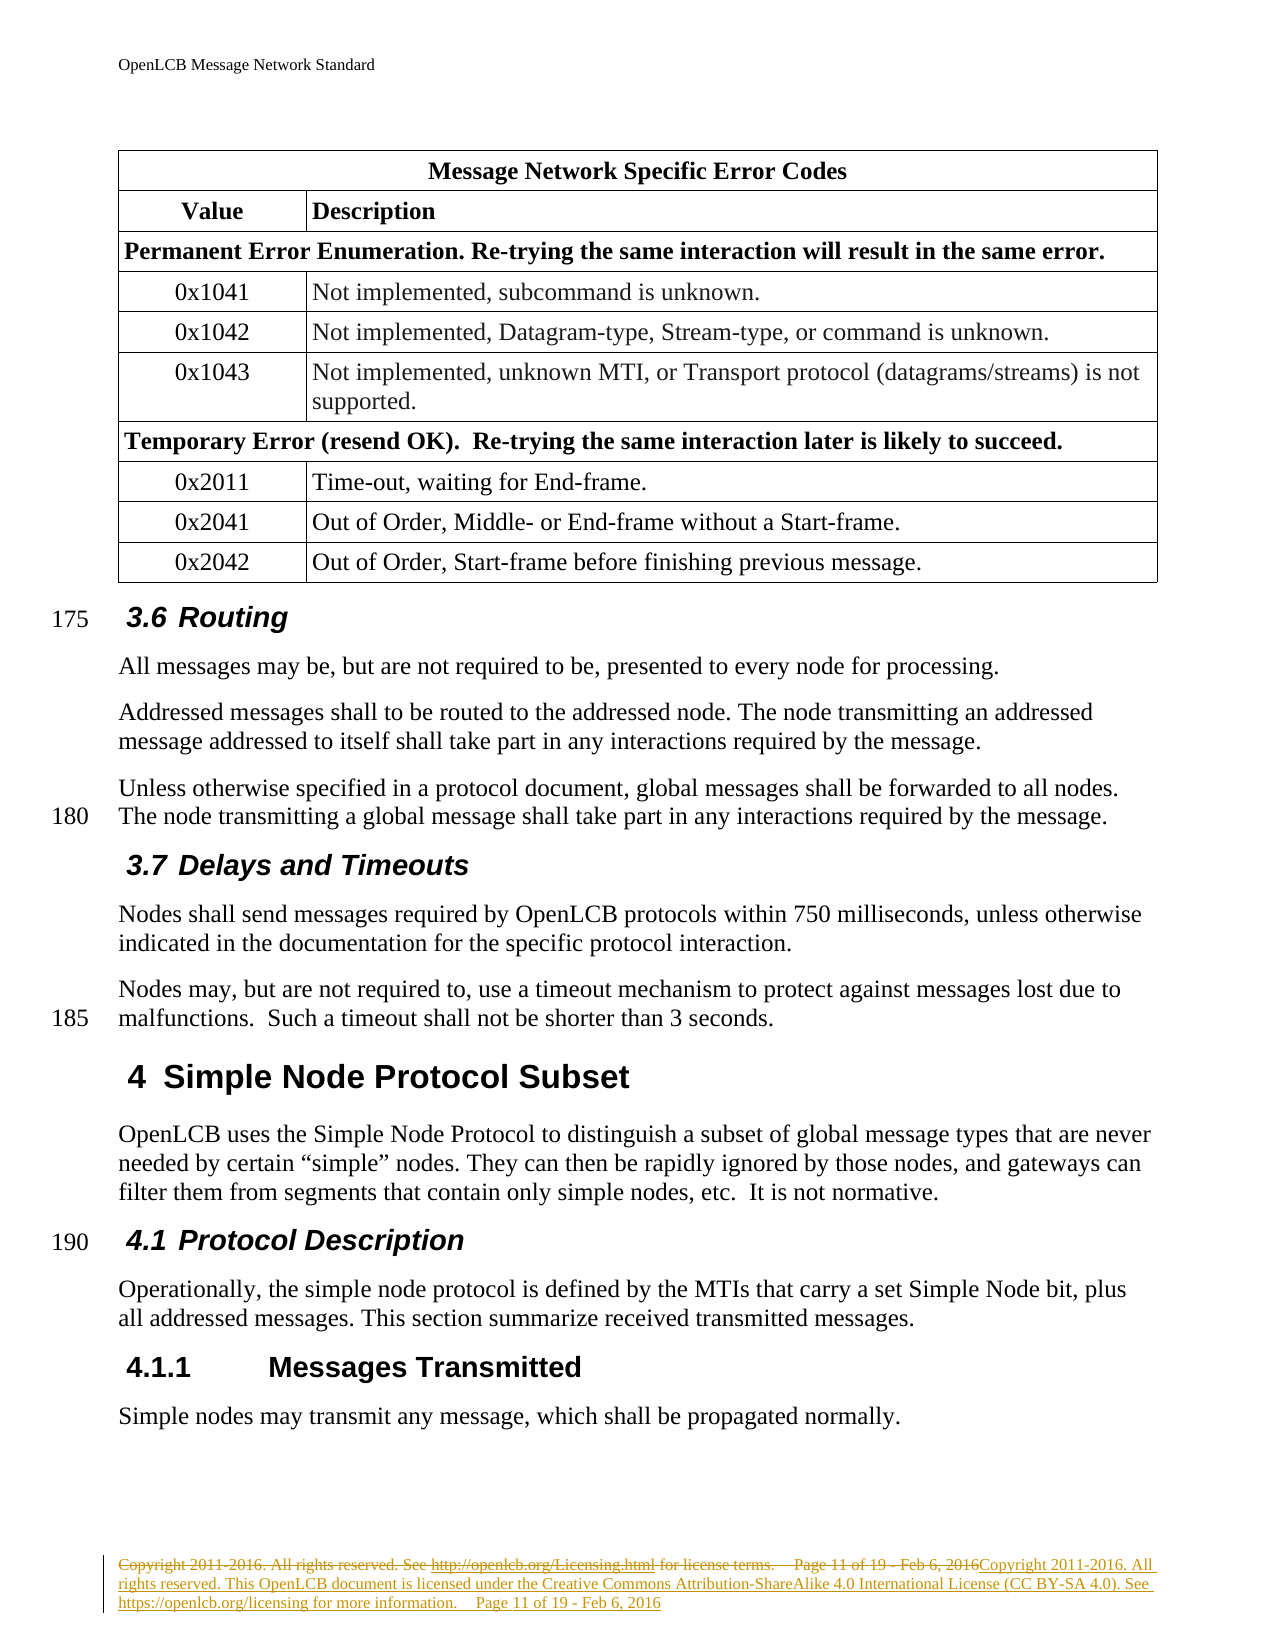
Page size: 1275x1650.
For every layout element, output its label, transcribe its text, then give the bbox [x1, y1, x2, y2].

text Unless otherwise specified in a protocol document, global messages shall be forwarded to all nodes. The node transmitting a global message shall take part in any interactions required by the message. [118, 773, 1157, 830]
table_cell Time-out, waiting for End-frame. [307, 462, 1157, 501]
table_cell 0x2042 [119, 543, 306, 582]
text Addressed messages shall to be routed to the addressed node. The node transmitting an addressed message addressed to itself shall take part in any interactions required by the message. [118, 697, 1157, 755]
table_cell Temporary Error (resend OK). Re-trying the same interaction later is likely to succeed. [119, 422, 1157, 461]
table_cell Description [307, 191, 1157, 231]
text Nodes shall send messages required by OpenLCB protocols within 750 milliseconds, unless otherwise indicated in the documentation for the specific protocol interaction. [118, 899, 1157, 957]
subtitle Routing [118, 600, 1157, 633]
subtitle Simple Node Protocol Subset [118, 1057, 1157, 1095]
text Simple nodes may transmit any message, which shall be propagated normally. [118, 1401, 1157, 1429]
subtitle Protocol Description [118, 1223, 1157, 1257]
table_cell 0x1041 [119, 272, 306, 311]
text All messages may be, but are not required to be, presented to every node for processing. [118, 651, 1157, 680]
table_cell 0x2041 [119, 502, 306, 542]
table_cell Not implemented, Datagram-type, Stream-type, or command is unknown. [307, 312, 1157, 352]
table_cell 0x2011 [119, 462, 306, 501]
table_cell Permanent Error Enumeration. Re-trying the same interaction will result in the same error. [119, 232, 1157, 271]
text Operationally, the simple node protocol is defined by the MTIs that carry a set Simple Node bit, plus all addressed messages. This section summarize received transmitted messages. [118, 1274, 1157, 1332]
table_cell 0x1043 [119, 353, 306, 421]
text OpenLCB uses the Simple Node Protocol to distinguish a subset of global message types that are never needed by certain “simple” nodes. They can then be rapidly ignored by those nodes, and gateways can filter them from segments that contain only simple nodes, etc. It is not normative. [118, 1119, 1157, 1205]
table_cell Out of Order, Start-frame before finishing previous message. [307, 543, 1157, 582]
table_cell 0x1042 [119, 312, 306, 352]
table_cell Value [119, 191, 306, 231]
table_cell Not implemented, unknown MTI, or Transport protocol (datagrams/streams) is not supported. [307, 353, 1157, 421]
subtitle Delays and Timeouts [118, 848, 1157, 881]
table_cell Not implemented, subcommand is unknown. [307, 272, 1157, 311]
text Nodes may, but are not required to, use a timeout mechanism to protect against messages lost due to malfunctions. Such a timeout shall not be shorter than 3 seconds. [118, 974, 1157, 1032]
table_cell Out of Order, Middle- or End-frame without a Start-frame. [307, 502, 1157, 542]
table_header Message Network Specific Error Codes [119, 151, 1157, 190]
subtitle Messages Transmitted [118, 1349, 1157, 1383]
